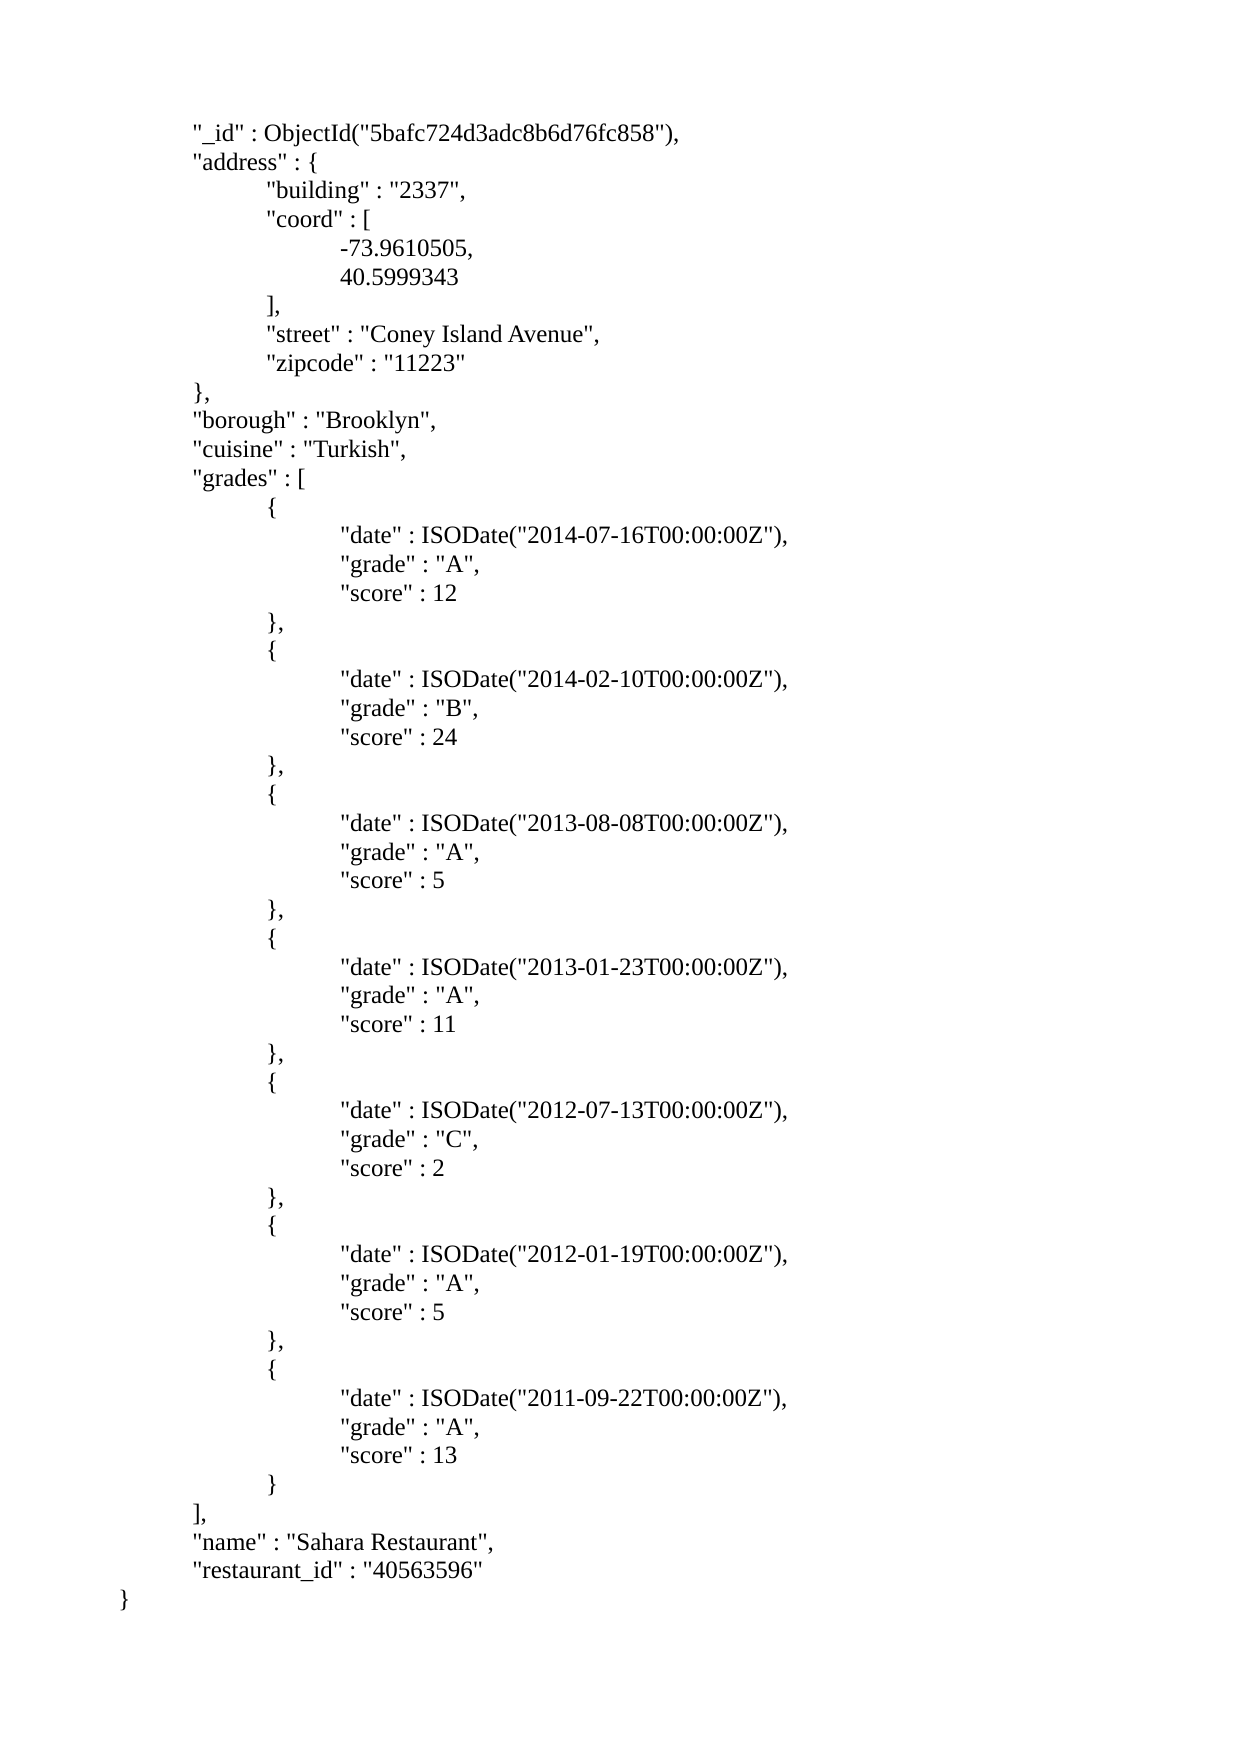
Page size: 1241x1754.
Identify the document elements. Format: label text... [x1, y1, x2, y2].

text "score" : 13 [118, 1441, 1122, 1469]
text } [118, 1469, 1122, 1498]
text "date" : ISODate("2013-08-08T00:00:00Z"), [118, 808, 1122, 837]
text "date" : ISODate("2013-01-23T00:00:00Z"), [118, 952, 1122, 981]
text }, [118, 1038, 1122, 1067]
text "date" : ISODate("2012-01-19T00:00:00Z"), [118, 1239, 1122, 1268]
text "score" : 5 [118, 866, 1122, 894]
text "grades" : [ [118, 463, 1122, 492]
text "score" : 2 [118, 1153, 1122, 1182]
text -73.9610505, [118, 233, 1122, 262]
text { [118, 779, 1122, 808]
text "building" : "2337", [118, 176, 1122, 204]
text { [118, 636, 1122, 664]
text "grade" : "A", [118, 1412, 1122, 1441]
text }, [118, 894, 1122, 923]
text { [118, 1354, 1122, 1383]
text }, [118, 607, 1122, 636]
text "date" : ISODate("2014-02-10T00:00:00Z"), [118, 664, 1122, 693]
text "grade" : "A", [118, 549, 1122, 578]
text "cuisine" : "Turkish", [118, 434, 1122, 463]
text ], [118, 1498, 1122, 1527]
text "address" : { [118, 147, 1122, 176]
text }, [118, 1182, 1122, 1211]
text "score" : 24 [118, 722, 1122, 751]
text { [118, 1211, 1122, 1239]
text "date" : ISODate("2014-07-16T00:00:00Z"), [118, 521, 1122, 549]
text } [118, 1584, 1122, 1613]
text }, [118, 377, 1122, 406]
text "grade" : "A", [118, 981, 1122, 1009]
text "restaurant_id" : "40563596" [118, 1556, 1122, 1584]
text "grade" : "C", [118, 1124, 1122, 1153]
text { [118, 1067, 1122, 1096]
text "coord" : [ [118, 204, 1122, 233]
text ], [118, 291, 1122, 319]
text "grade" : "B", [118, 693, 1122, 722]
text "score" : 12 [118, 578, 1122, 607]
text "date" : ISODate("2011-09-22T00:00:00Z"), [118, 1383, 1122, 1412]
text }, [118, 1326, 1122, 1354]
text }, [118, 751, 1122, 779]
text "date" : ISODate("2012-07-13T00:00:00Z"), [118, 1096, 1122, 1124]
text 40.5999343 [118, 262, 1122, 291]
text "borough" : "Brooklyn", [118, 406, 1122, 434]
text { [118, 492, 1122, 521]
text "grade" : "A", [118, 1268, 1122, 1297]
text { [118, 923, 1122, 952]
text "grade" : "A", [118, 837, 1122, 866]
text "score" : 5 [118, 1297, 1122, 1326]
text "zipcode" : "11223" [118, 348, 1122, 377]
text "score" : 11 [118, 1009, 1122, 1038]
text "_id" : ObjectId("5bafc724d3adc8b6d76fc858"), [118, 118, 1122, 147]
text "name" : "Sahara Restaurant", [118, 1527, 1122, 1556]
text "street" : "Coney Island Avenue", [118, 319, 1122, 348]
